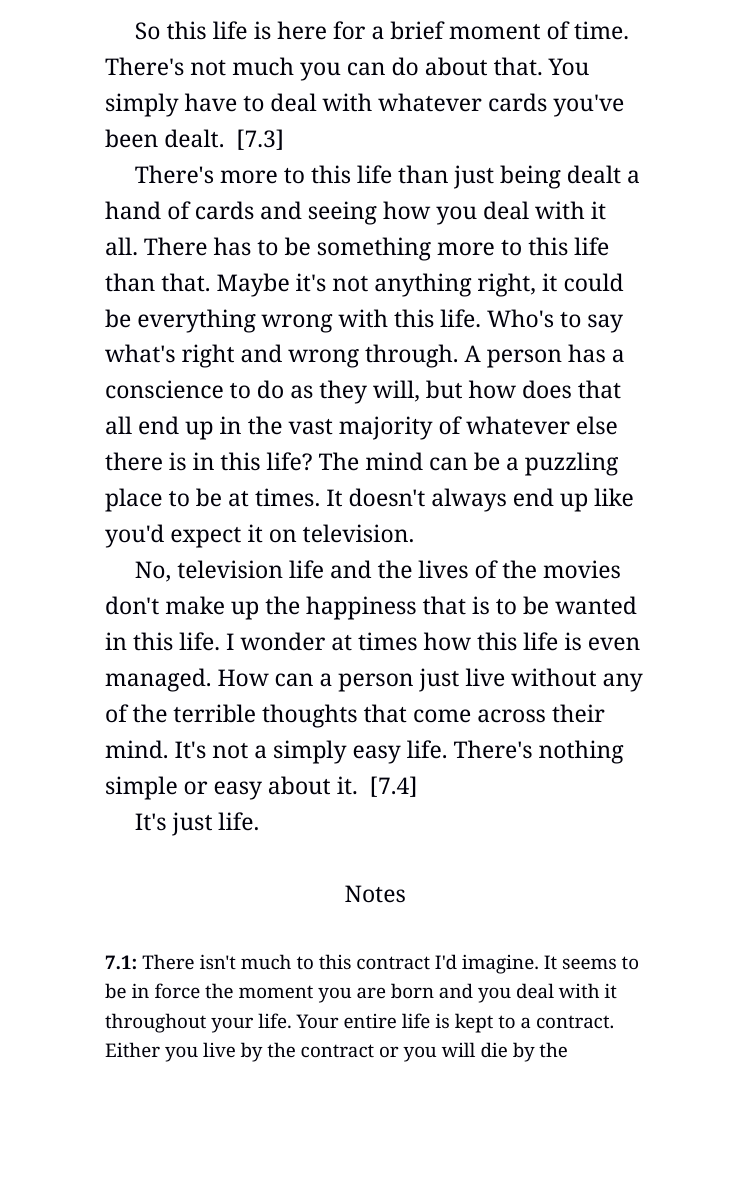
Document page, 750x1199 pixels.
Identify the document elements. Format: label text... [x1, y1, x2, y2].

text So this life is here for a brief moment of time. There's not much you can do about that. You simply have to deal with whatever cards you've been dealt. [7.3] [105, 15, 645, 154]
text No, television life and the lives of the movies don't make up the happiness that is to be wanted in this life. I wonder at times how this life is even managed. How can a person just live without any of the terrible thoughts that come across their mind. It's not a simply easy life. There's nothing simple or easy about it. [7.4] [105, 554, 645, 801]
text Notes [105, 877, 645, 909]
text It's just life. [105, 806, 645, 837]
text There's more to this life than just being dealt a hand of cards and seeing how you deal with it all. There has to be something more to this life than that. Maybe it's not anything right, it could be everything wrong with this life. Who's to say what's right and wrong through. A person has a conscience to do as they will, but how does that all end up in the vast majority of whatever else there is in this life? The mind can be a puzzling place to be at times. It doesn't always end up like you'd expect it on television. [105, 159, 645, 549]
text 7.1: There isn't much to this contract I'd imagine. It seems to be in force the moment you are born and you deal with it throughout your life. Your entire life is kept to a contract. Either you live by the contract or you will die by the [105, 949, 645, 1063]
